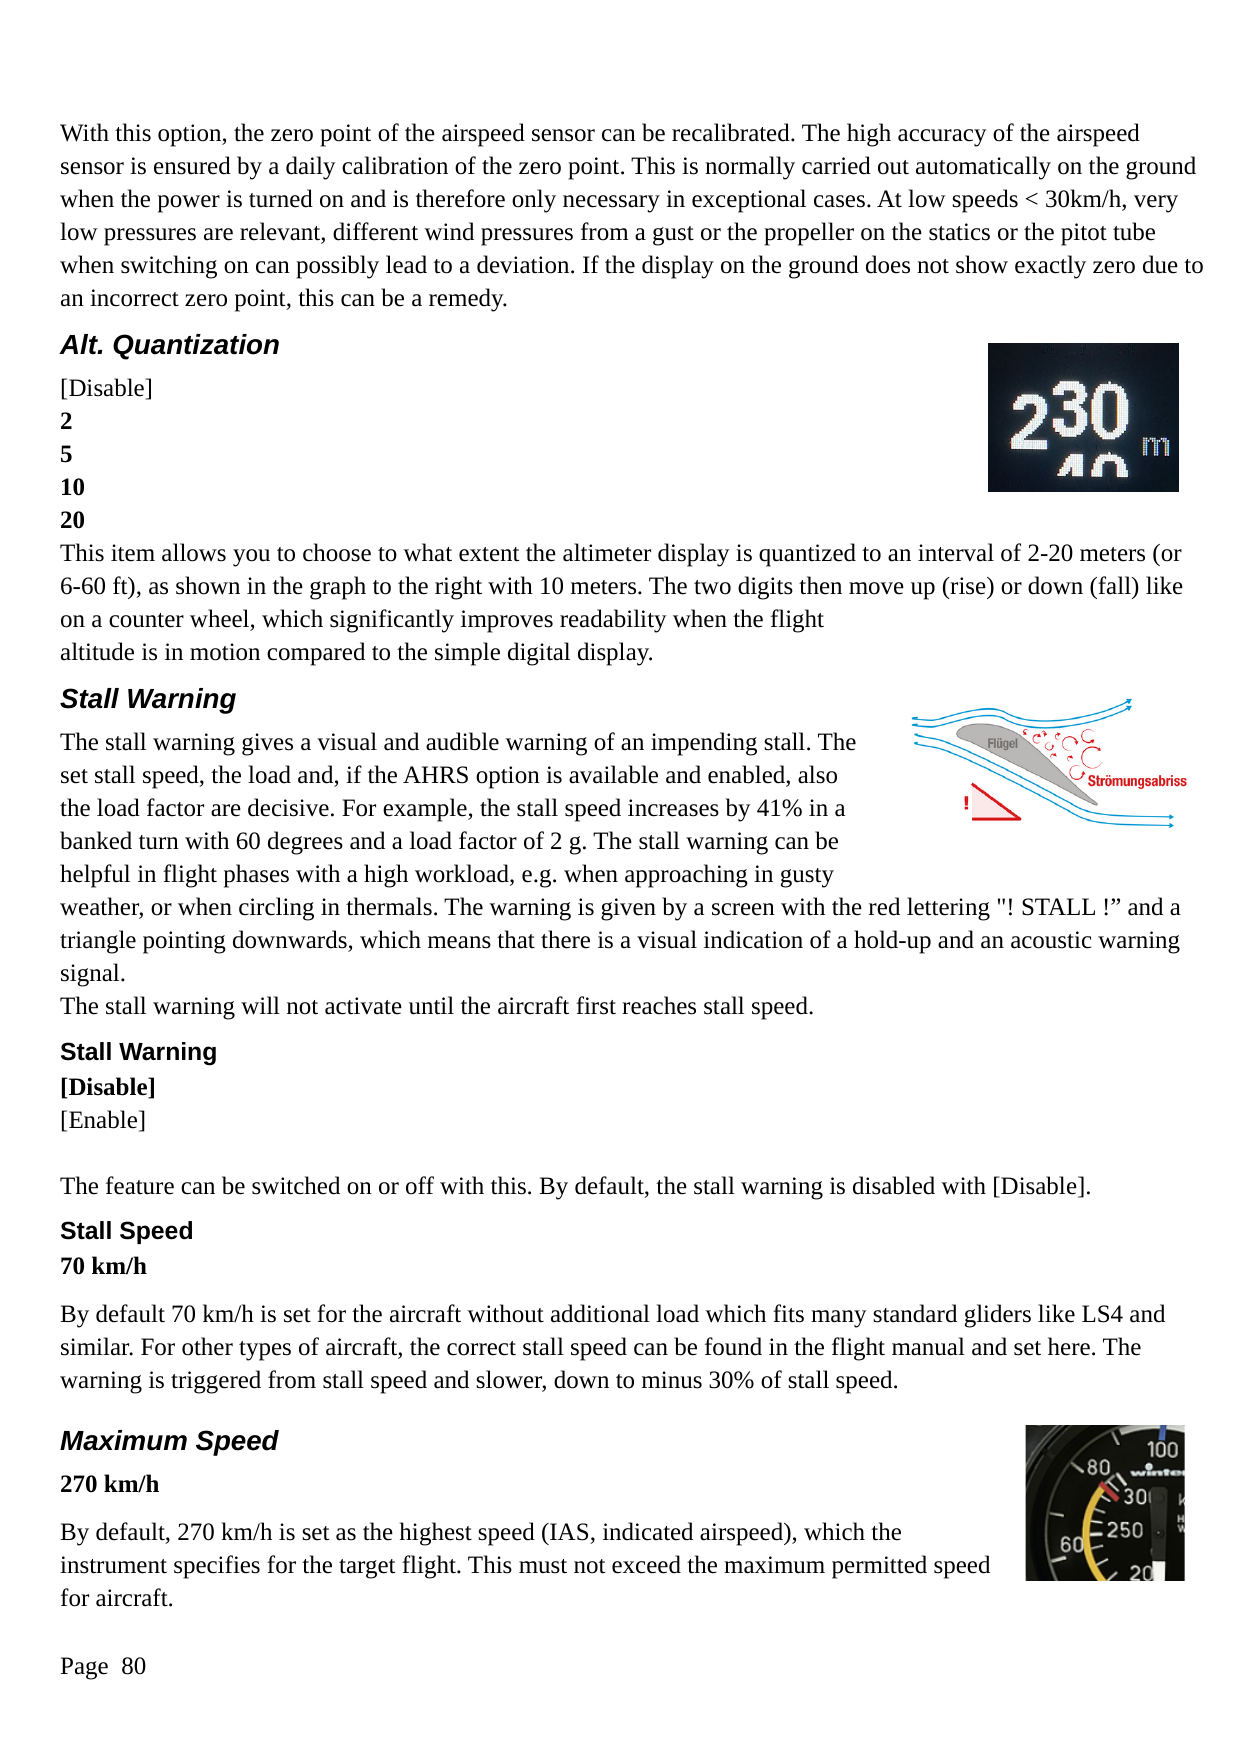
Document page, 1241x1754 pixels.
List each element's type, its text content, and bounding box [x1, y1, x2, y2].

text 270 km/h [60, 1469, 1025, 1498]
text [Disable] [60, 373, 988, 402]
text [1179, 373, 1207, 402]
text By default 70 km/h is set for the aircraft without additional load which fits many standard gliders like LS4 and similar. For other types of aircraft, the correct stall speed can be found in the flight manual and set here. The warning is triggered from stall speed and slower, down to minus 30% of stall speed. [60, 1299, 1207, 1393]
text [1185, 1469, 1207, 1498]
text 10 [60, 472, 1207, 501]
subtitle Alt. Quantization [60, 329, 1207, 361]
subtitle [1185, 1425, 1207, 1457]
text [1179, 406, 1207, 435]
text 70 km/h [60, 1251, 1207, 1280]
subtitle Maximum Speed [60, 1425, 1025, 1457]
picture [902, 668, 1202, 846]
picture [988, 343, 1179, 492]
text By default, 270 km/h is set as the highest speed (IAS, indicated airspeed), which the instrument specifies for the target flight. This must not exceed the maximum permitted speed for aircraft. [60, 1517, 1207, 1612]
text [1179, 439, 1207, 468]
text 2 [60, 406, 988, 435]
text This item allows you to choose to what extent the altimeter display is quantized to an interval of 2-20 meters (or 6-60 ft), as shown in the graph to the right with 10 meters. The two digits then move up (rise) or down (fall) like on a counter wheel, which significantly improves readability when the flight altitude is in motion compared to the simple digital display. [60, 538, 1207, 666]
text 20 [60, 505, 1207, 534]
picture [1025, 1425, 1185, 1581]
text The feature can be switched on or off with this. By default, the stall warning is disabled with [Disable]. [60, 1171, 1207, 1199]
text [Disable] [60, 1072, 1207, 1100]
text With this option, the zero point of the airspeed sensor can be recalibrated. The high accuracy of the airspeed sensor is ensured by a daily calibration of the zero point. This is normally carried out automatically on the ground when the power is turned on and is therefore only necessary in exceptional cases. At low speeds < 30km/h, very low pressures are relevant, different wind pressures from a gust or the propeller on the statics or the pitot tube when switching on can possibly lead to a deviation. If the display on the ground does not show exactly zero due to an incorrect zero point, this can be a remedy. [60, 118, 1207, 312]
subtitle Stall Warning [60, 1037, 1207, 1065]
text The stall warning gives a visual and audible warning of an impending stall. The set stall speed, the load and, if the AHRS option is available and enabled, also the load factor are decisive. For example, the stall speed increases by 41% in a banked turn with 60 degrees and a load factor of 2 g. The stall warning can be helpful in flight phases with a high workload, e.g. when approaching in gusty weather, or when circling in thermals. The warning is given by a screen with the red lettering "! STALL !” and a triangle pointing downwards, which means that there is a visual indication of a hold-up and an acoustic warning signal. The stall warning will not activate until the aircraft first reaches stall speed. [60, 727, 1207, 1020]
subtitle Stall Speed [60, 1216, 1207, 1245]
text [Enable] [60, 1105, 1207, 1133]
text 5 [60, 439, 988, 468]
subtitle Stall Warning [60, 683, 902, 715]
